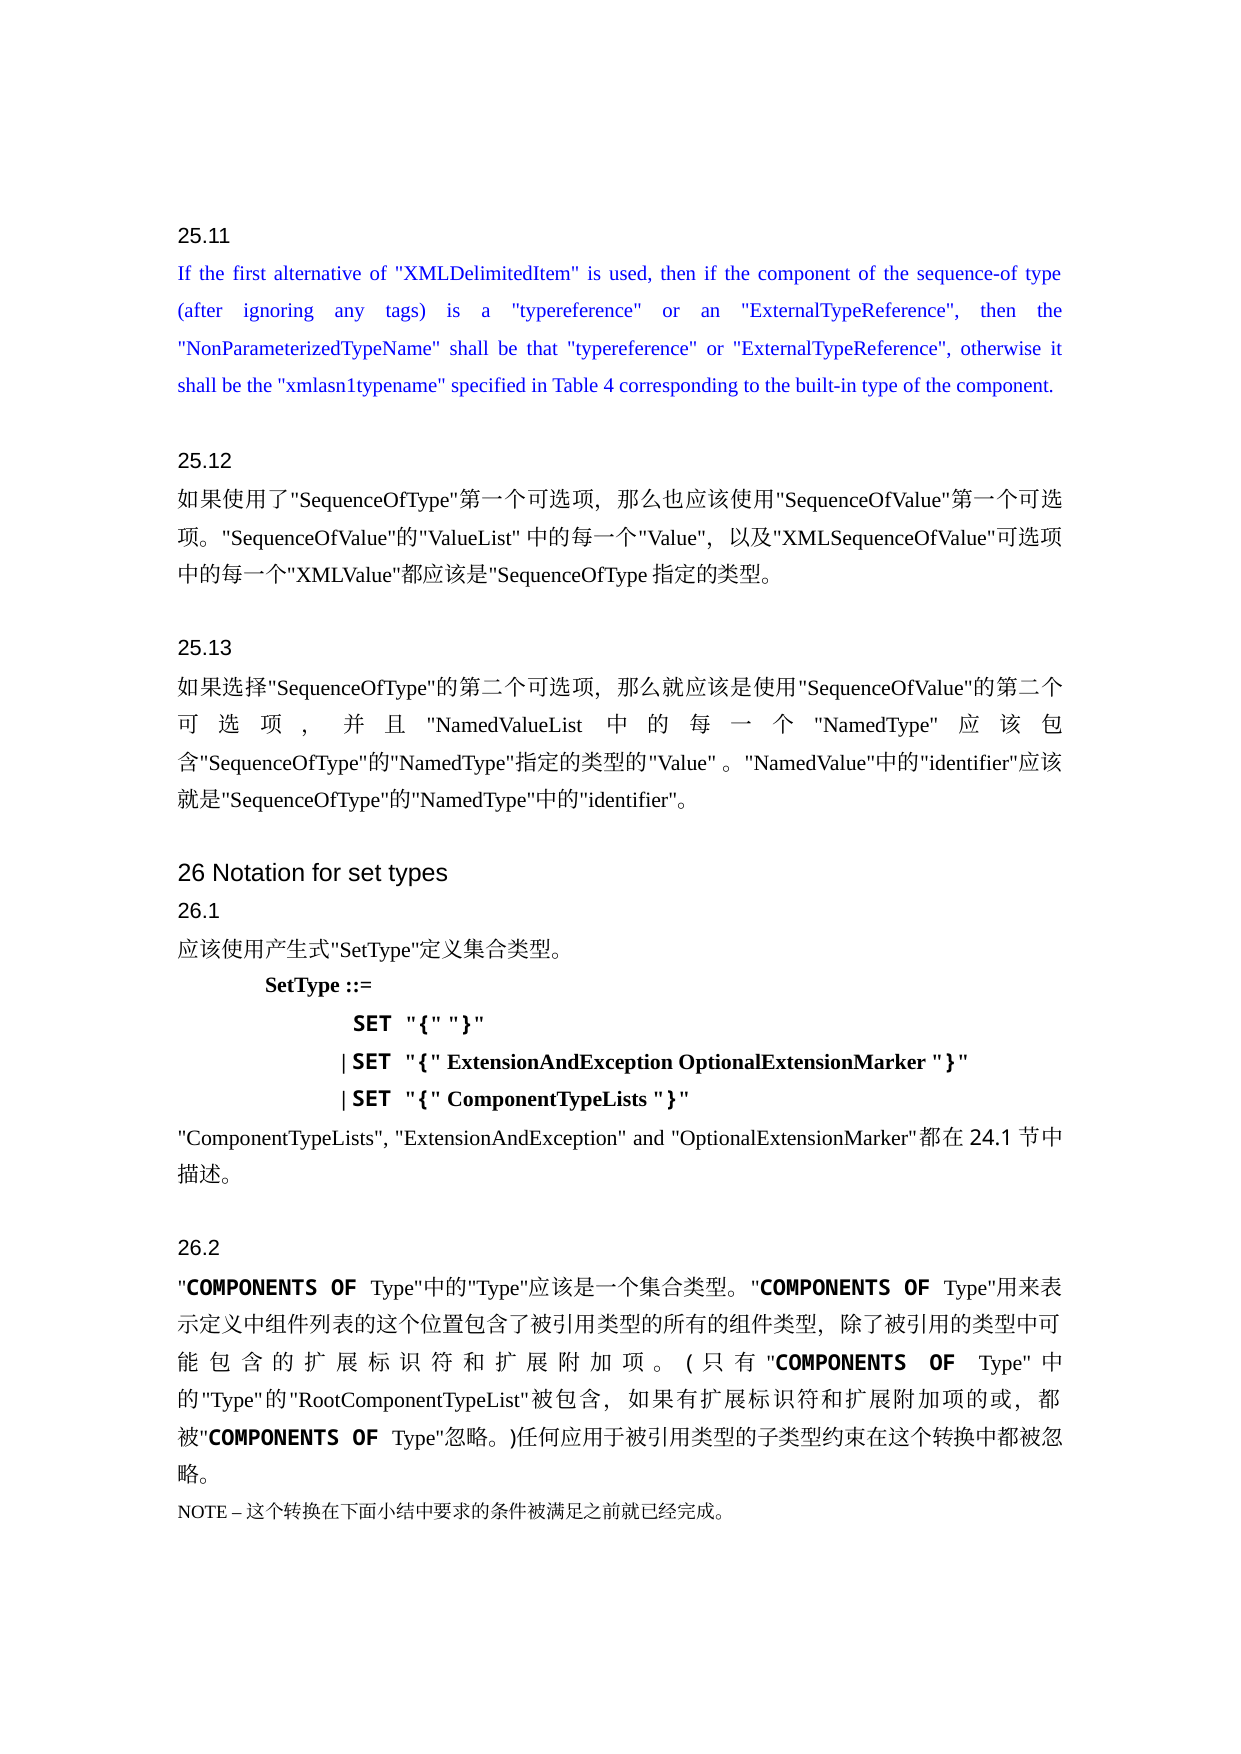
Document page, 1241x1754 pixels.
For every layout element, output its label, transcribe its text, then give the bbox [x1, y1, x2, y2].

text SET "{" "}" [177, 1004, 1063, 1042]
text 如果选择"SequenceOfType"的第二个可选项，那么就应该是使用"SequenceOfValue"的第二个可选项，并且"NamedValueList中的每一个"NamedType"应该包含"SequenceOfType"的"NamedType"指定的类型的"Value" 。"NamedValue"中的"identifier"应该就是"SequenceOfType"的"NamedType"中的"identifier"。 [177, 667, 1063, 817]
text NOTE – 这个转换在下面小结中要求的条件被满足之前就已经完成。 [177, 1492, 1063, 1529]
text | SET "{" ExtensionAndException OptionalExtensionMarker "}" [177, 1042, 1063, 1079]
text SetType ::= [177, 967, 1063, 1004]
text 如果使用了"SequenceOfType"第一个可选项，那么也应该使用"SequenceOfValue"第一个可选项。"SequenceOfValue"的"ValueList" 中的每一个"Value"，以及"XMLSequenceOfValue"可选项中的每一个"XMLValue"都应该是"SequenceOfType指定的类型。 [177, 479, 1063, 592]
text 应该使用产生式"SetType"定义集合类型。 [177, 929, 1063, 967]
text If the first alternative of "XMLDelimitedItem" is used, then if the component of the sequence-of type (after ignoring any tags) is a "typereference" or an "ExternalTypeReference", then the "NonParameterizedTypeName" shall be that "typereference" or "ExternalTypeReference", otherwise it shall be the "xmlasn1typename" specified in Table 4 corresponding to the built-in type of the component. [177, 254, 1063, 404]
subtitle 26 Notation for set types [177, 854, 1063, 892]
subtitle 25.13 [177, 629, 1063, 667]
subtitle 26.1 [177, 892, 1063, 929]
text "COMPONENTS OF Type"中的"Type"应该是一个集合类型。"COMPONENTS OF Type"用来表示定义中组件列表的这个位置包含了被引用类型的所有的组件类型，除了被引用的类型中可能包含的扩展标识符和扩展附加项。(只有"COMPONENTS OF Type"中的"Type"的"RootComponentTypeList"被包含，如果有扩展标识符和扩展附加项的或，都被"COMPONENTS OF Type"忽略。)任何应用于被引用类型的子类型约束在这个转换中都被忽略。 [177, 1267, 1063, 1492]
subtitle 25.11 [177, 217, 1063, 254]
subtitle 26.2 [177, 1229, 1063, 1267]
text | SET "{" ComponentTypeLists "}" [177, 1079, 1063, 1117]
subtitle 25.12 [177, 442, 1063, 479]
text "ComponentTypeLists", "ExtensionAndException" and "OptionalExtensionMarker"都在24.1节中描述。 [177, 1117, 1063, 1192]
